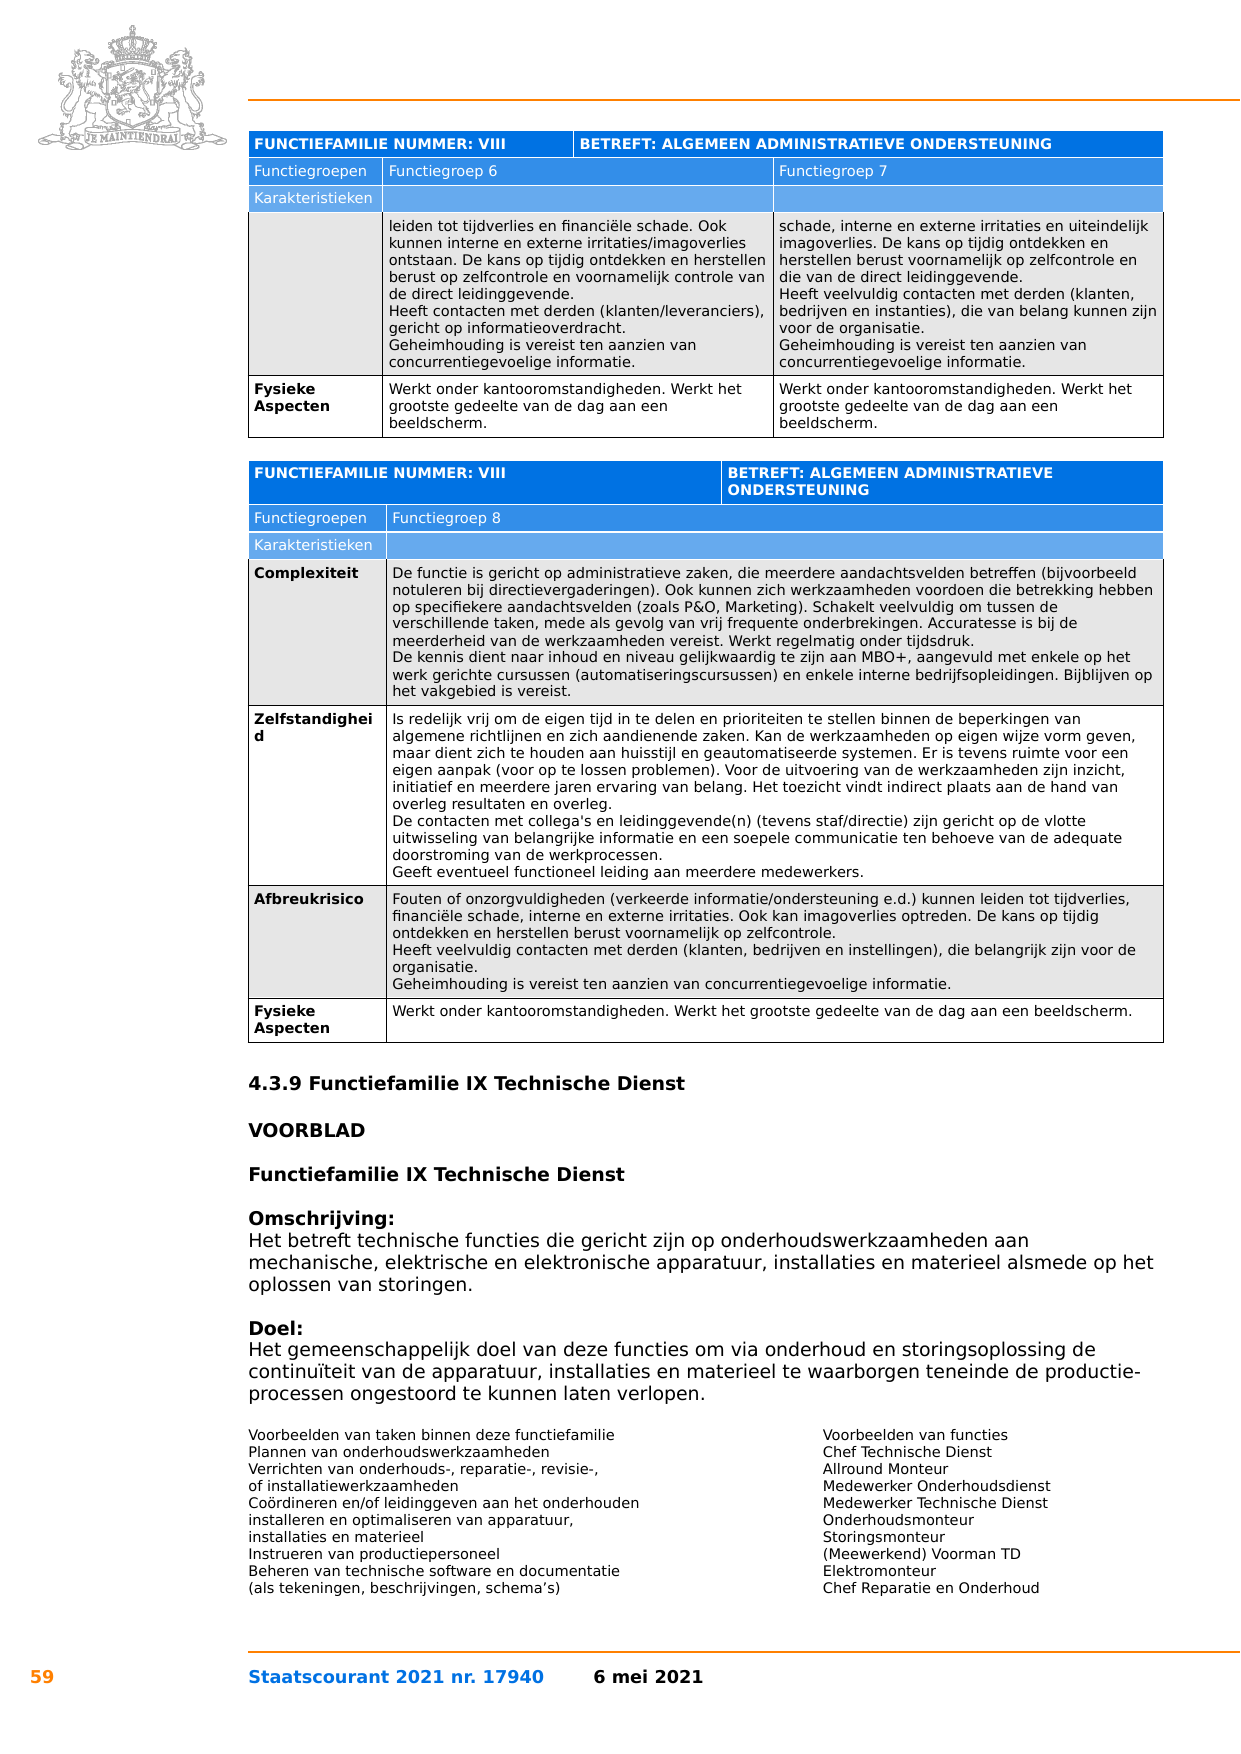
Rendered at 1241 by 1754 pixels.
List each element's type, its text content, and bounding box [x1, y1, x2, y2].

table_cell Complexiteit [249, 560, 386, 705]
subtitle Functiefamilie IX Technische Dienst [248, 1164, 1163, 1186]
table_cell Karakteristieken [249, 186, 382, 212]
table_cell [383, 186, 773, 212]
table_cell Onderhoudsmonteur [817, 1512, 1163, 1529]
table_cell Karakteristieken [249, 533, 386, 559]
text Doel: [248, 1317, 1163, 1339]
table_header FUNCTIEFAMILIE NUMMER: VIII [249, 131, 573, 157]
table_cell (als tekeningen, beschrijvingen, schema’s) [248, 1580, 817, 1597]
table_cell leiden tot tijdverlies en financiële schade. Ook kunnen interne en externe irritaties/imagoverlies ontstaan. De kans op tijdig ontdekken en herstellen berust op zelfcontrole en voornamelijk controle van de direct leidinggevende. Heeft contacten met derden (klanten/leveranciers), gericht op informatieoverdracht. Geheimhouding is vereist ten aanzien van concurrentiegevoelige informatie. [383, 213, 773, 375]
table_header Voorbeelden van taken binnen deze functiefamilie [248, 1427, 817, 1444]
subtitle VOORBLAD [248, 1120, 1163, 1142]
table_cell Fouten of onzorgvuldigheden (verkeerde informatie/ondersteuning e.d.) kunnen leiden tot tijdverlies, financiële schade, interne en externe irritaties. Ook kan imagoverlies optreden. De kans op tijdig ontdekken en herstellen berust voornamelijk op zelfcontrole. Heeft veelvuldig contacten met derden (klanten, bedrijven en instellingen), die belangrijk zijn voor de organisatie. Geheimhouding is vereist ten aanzien van concurrentiegevoelige informatie. [387, 886, 1163, 997]
table_cell Medewerker Technische Dienst [817, 1495, 1163, 1512]
table_header BETREFT: ALGEMEEN ADMINISTRATIEVE ONDERSTEUNING [722, 461, 1163, 504]
table_cell schade, interne en externe irritaties en uiteindelijk imagoverlies. De kans op tijdig ontdekken en herstellen berust voornamelijk op zelfcontrole en die van de direct leidinggevende. Heeft veelvuldig contacten met derden (klanten, bedrijven en instanties), die van belang kunnen zijn voor de organisatie. Geheimhouding is vereist ten aanzien van concurrentiegevoelige informatie. [774, 213, 1163, 375]
table_cell Verrichten van onderhouds-, reparatie-, revisie-, [248, 1461, 817, 1478]
text Omschrijving: [248, 1208, 1163, 1229]
table_cell (Meewerkend) Voorman TD [817, 1546, 1163, 1563]
table_cell Beheren van technische software en documentatie [248, 1563, 817, 1580]
table_cell Allround Monteur [817, 1461, 1163, 1478]
table_cell [774, 186, 1163, 212]
table_cell Fysieke Aspecten [249, 376, 382, 437]
table_cell Chef Reparatie en Onderhoud [817, 1580, 1163, 1597]
table_cell Werkt onder kantooromstandigheden. Werkt het grootste gedeelte van de dag aan een beeldscherm. [774, 376, 1163, 437]
table_cell Chef Technische Dienst [817, 1444, 1163, 1461]
text Het betreft technische functies die gericht zijn op onderhoudswerkzaamheden aan mechanische, elektrische en elektronische apparatuur, installaties en materieel alsmede op het oplossen van storingen. [248, 1229, 1163, 1296]
table_cell Werkt onder kantooromstandigheden. Werkt het grootste gedeelte van de dag aan een beeldscherm. [387, 999, 1163, 1042]
text Het gemeenschappelijk doel van deze functies om via onderhoud en storingsoplossing de continuïteit van de apparatuur, installaties en materieel te waarborgen teneinde de productie-processen ongestoord te kunnen laten verlopen. [248, 1339, 1163, 1405]
table_cell installaties en materieel [248, 1529, 817, 1546]
table_cell Instrueren van productiepersoneel [248, 1546, 817, 1563]
picture [38, 25, 227, 150]
table_cell De functie is gericht op administratieve zaken, die meerdere aandachtsvelden betreffen (bijvoorbeeld notuleren bij directievergaderingen). Ook kunnen zich werkzaamheden voordoen die betrekking hebben op specifiekere aandachtsvelden (zoals P&O, Marketing). Schakelt veelvuldig om tussen de verschillende taken, mede als gevolg van vrij frequente onderbrekingen. Accuratesse is bij de meerderheid van de werkzaamheden vereist. Werkt regelmatig onder tijdsdruk. De kennis dient naar inhoud en niveau gelijkwaardig te zijn aan MBO+, aangevuld met enkele op het werk gerichte cursussen (automatiseringscursussen) en enkele interne bedrijfsopleidingen. Bijblijven op het vakgebied is vereist. [387, 560, 1163, 705]
table_header BETREFT: ALGEMEEN ADMINISTRATIEVE ONDERSTEUNING [574, 131, 1163, 157]
table_cell Functiegroepen [249, 505, 386, 531]
table_cell [249, 213, 382, 375]
table_cell Afbreukrisico [249, 886, 386, 997]
table_cell installeren en optimaliseren van apparatuur, [248, 1512, 817, 1529]
table_cell Elektromonteur [817, 1563, 1163, 1580]
table_cell Medewerker Onderhoudsdienst [817, 1478, 1163, 1495]
table_cell [387, 533, 1163, 559]
subtitle 4.3.9 Functiefamilie IX Technische Dienst [248, 1073, 1163, 1095]
table_cell Storingsmonteur [817, 1529, 1163, 1546]
table_header Voorbeelden van functies [817, 1427, 1163, 1444]
table_cell Werkt onder kantooromstandigheden. Werkt het grootste gedeelte van de dag aan een beeldscherm. [383, 376, 773, 437]
table_cell Plannen van onderhoudswerkzaamheden [248, 1444, 817, 1461]
table_header FUNCTIEFAMILIE NUMMER: VIII [249, 461, 721, 504]
table_cell Is redelijk vrij om de eigen tijd in te delen en prioriteiten te stellen binnen de beperkingen van algemene richtlijnen en zich aandienende zaken. Kan de werkzaamheden op eigen wijze vorm geven, maar dient zich te houden aan huisstijl en geautomatiseerde systemen. Er is tevens ruimte voor een eigen aanpak (voor op te lossen problemen). Voor de uitvoering van de werkzaamheden zijn inzicht, initiatief en meerdere jaren ervaring van belang. Het toezicht vindt indirect plaats aan de hand van overleg resultaten en overleg. De contacten met collega's en leidinggevende(n) (tevens staf/directie) zijn gericht op de vlotte uitwisseling van belangrijke informatie en een soepele communicatie ten behoeve van de adequate doorstroming van de werkprocessen. Geeft eventueel functioneel leiding aan meerdere medewerkers. [387, 706, 1163, 885]
table_cell Functiegroep 6 [383, 158, 773, 185]
table_cell Zelfstandigheid [249, 706, 386, 885]
table_cell of installatiewerkzaamheden [248, 1478, 817, 1495]
table_cell Fysieke Aspecten [249, 999, 386, 1042]
table_cell Functiegroepen [249, 158, 382, 185]
table_cell Coördineren en/of leidinggeven aan het onderhouden [248, 1495, 817, 1512]
table_cell Functiegroep 8 [387, 505, 1163, 531]
table_cell Functiegroep 7 [774, 158, 1163, 185]
